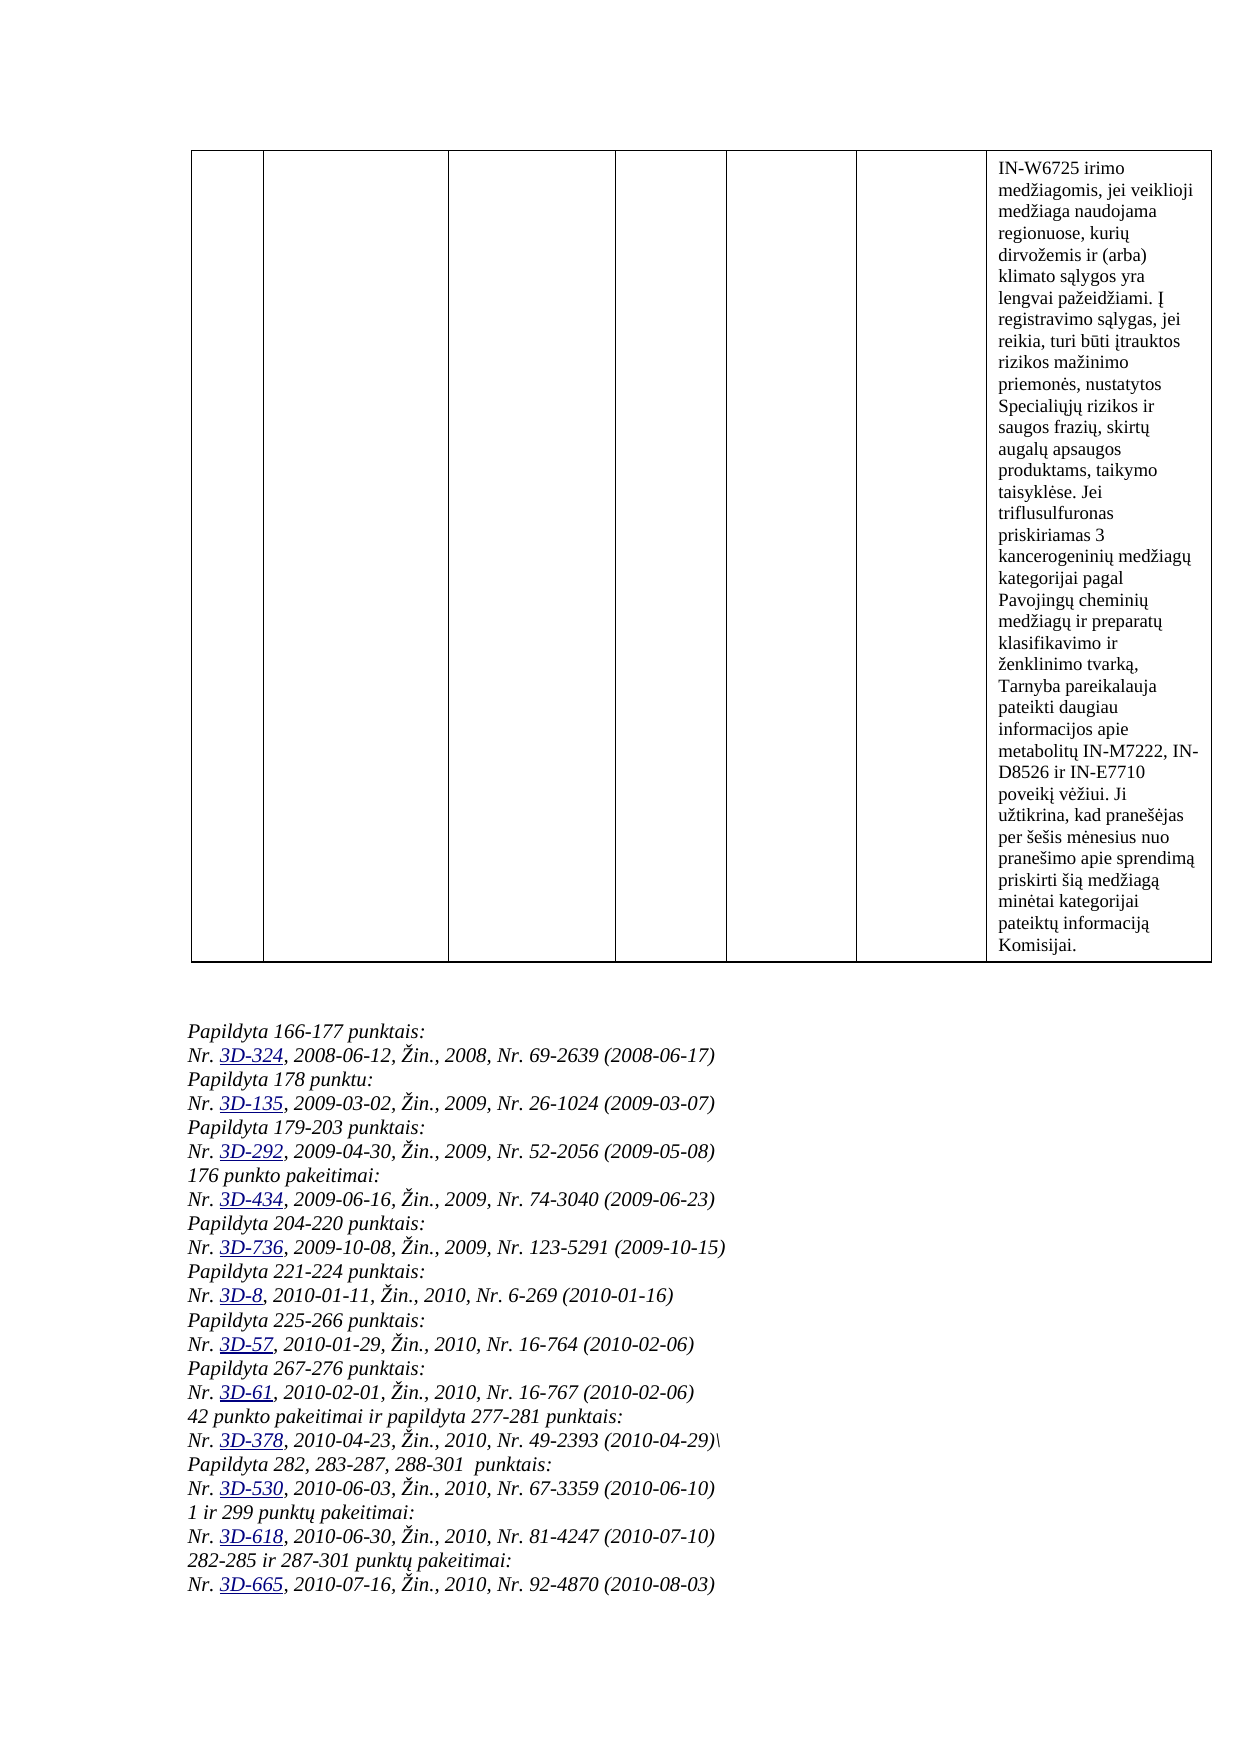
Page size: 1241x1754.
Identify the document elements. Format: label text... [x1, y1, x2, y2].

text Papildyta 179-203 punktais: [187, 1115, 1053, 1139]
text Nr. 3D-324, 2008-06-12, Žin., 2008, Nr. 69-2639 (2008-06-17) [187, 1043, 1053, 1067]
table_cell [187, 150, 191, 961]
text Papildyta 178 punktu: [187, 1067, 1053, 1091]
text Nr. 3D-57, 2010-01-29, Žin., 2010, Nr. 16-764 (2010-02-06) [187, 1332, 1053, 1356]
text Nr. 3D-61, 2010-02-01, Žin., 2010, Nr. 16-767 (2010-02-06) [187, 1380, 1053, 1404]
table_cell [264, 151, 448, 961]
text Nr. 3D-530, 2010-06-03, Žin., 2010, Nr. 67-3359 (2010-06-10) [187, 1476, 1053, 1500]
text Nr. 3D-135, 2009-03-02, Žin., 2009, Nr. 26-1024 (2009-03-07) [187, 1091, 1053, 1115]
text Nr. 3D-8, 2010-01-11, Žin., 2010, Nr. 6-269 (2010-01-16) [187, 1283, 1053, 1307]
text Papildyta 221-224 punktais: [187, 1259, 1053, 1283]
text Papildyta 282, 283-287, 288-301 punktais: [187, 1452, 1053, 1476]
text Nr. 3D-292, 2009-04-30, Žin., 2009, Nr. 52-2056 (2009-05-08) [187, 1139, 1053, 1163]
text Papildyta 267-276 punktais: [187, 1356, 1053, 1380]
table_cell IN-W6725 irimo medžiagomis, jei veiklioji medžiaga naudojama regionuose, kurių dirvožemis ir (arba) klimato sąlygos yra lengvai pažeidžiami. Į registravimo sąlygas, jei reikia, turi būti įtrauktos rizikos mažinimo priemonės, nustatytos Specialiųjų rizikos ir saugos frazių, skirtų augalų apsaugos produktams, taikymo taisyklėse. Jei triflusulfuronas priskiriamas 3 kancerogeninių medžiagų kategorijai pagal Pavojingų cheminių medžiagų ir preparatų klasifikavimo ir ženklinimo tvarką, Tarnyba pareikalauja pateikti daugiau informacijos apie metabolitų IN-M7222, IN-D8526 ir IN-E7710 poveikį vėžiui. Ji užtikrina, kad pranešėjas per šešis mėnesius nuo pranešimo apie sprendimą priskirti šią medžiagą minėtai kategorijai pateiktų informaciją Komisijai. [987, 151, 1211, 961]
text 282-285 ir 287-301 punktų pakeitimai: [187, 1548, 1053, 1572]
text Papildyta 225-266 punktais: [187, 1307, 1053, 1332]
text Nr. 3D-434, 2009-06-16, Žin., 2009, Nr. 74-3040 (2009-06-23) [187, 1187, 1053, 1211]
text Papildyta 204-220 punktais: [187, 1211, 1053, 1235]
text Nr. 3D-618, 2010-06-30, Žin., 2010, Nr. 81-4247 (2010-07-10) [187, 1524, 1053, 1548]
text Nr. 3D-378, 2010-04-23, Žin., 2010, Nr. 49-2393 (2010-04-29)\ [187, 1428, 1053, 1452]
text Papildyta 166-177 punktais: [187, 1019, 1053, 1043]
text 176 punkto pakeitimai: [187, 1163, 1053, 1187]
text Nr. 3D-736, 2009-10-08, Žin., 2009, Nr. 123-5291 (2009-10-15) [187, 1235, 1053, 1259]
table_cell [192, 151, 263, 961]
table_cell [449, 151, 615, 961]
table_cell [727, 151, 856, 961]
table_cell [857, 151, 986, 961]
text 42 punkto pakeitimai ir papildyta 277-281 punktais: [187, 1404, 1053, 1428]
text Nr. 3D-665, 2010-07-16, Žin., 2010, Nr. 92-4870 (2010-08-03) [187, 1572, 1053, 1596]
text 1 ir 299 punktų pakeitimai: [187, 1500, 1053, 1524]
table_cell [616, 151, 726, 961]
